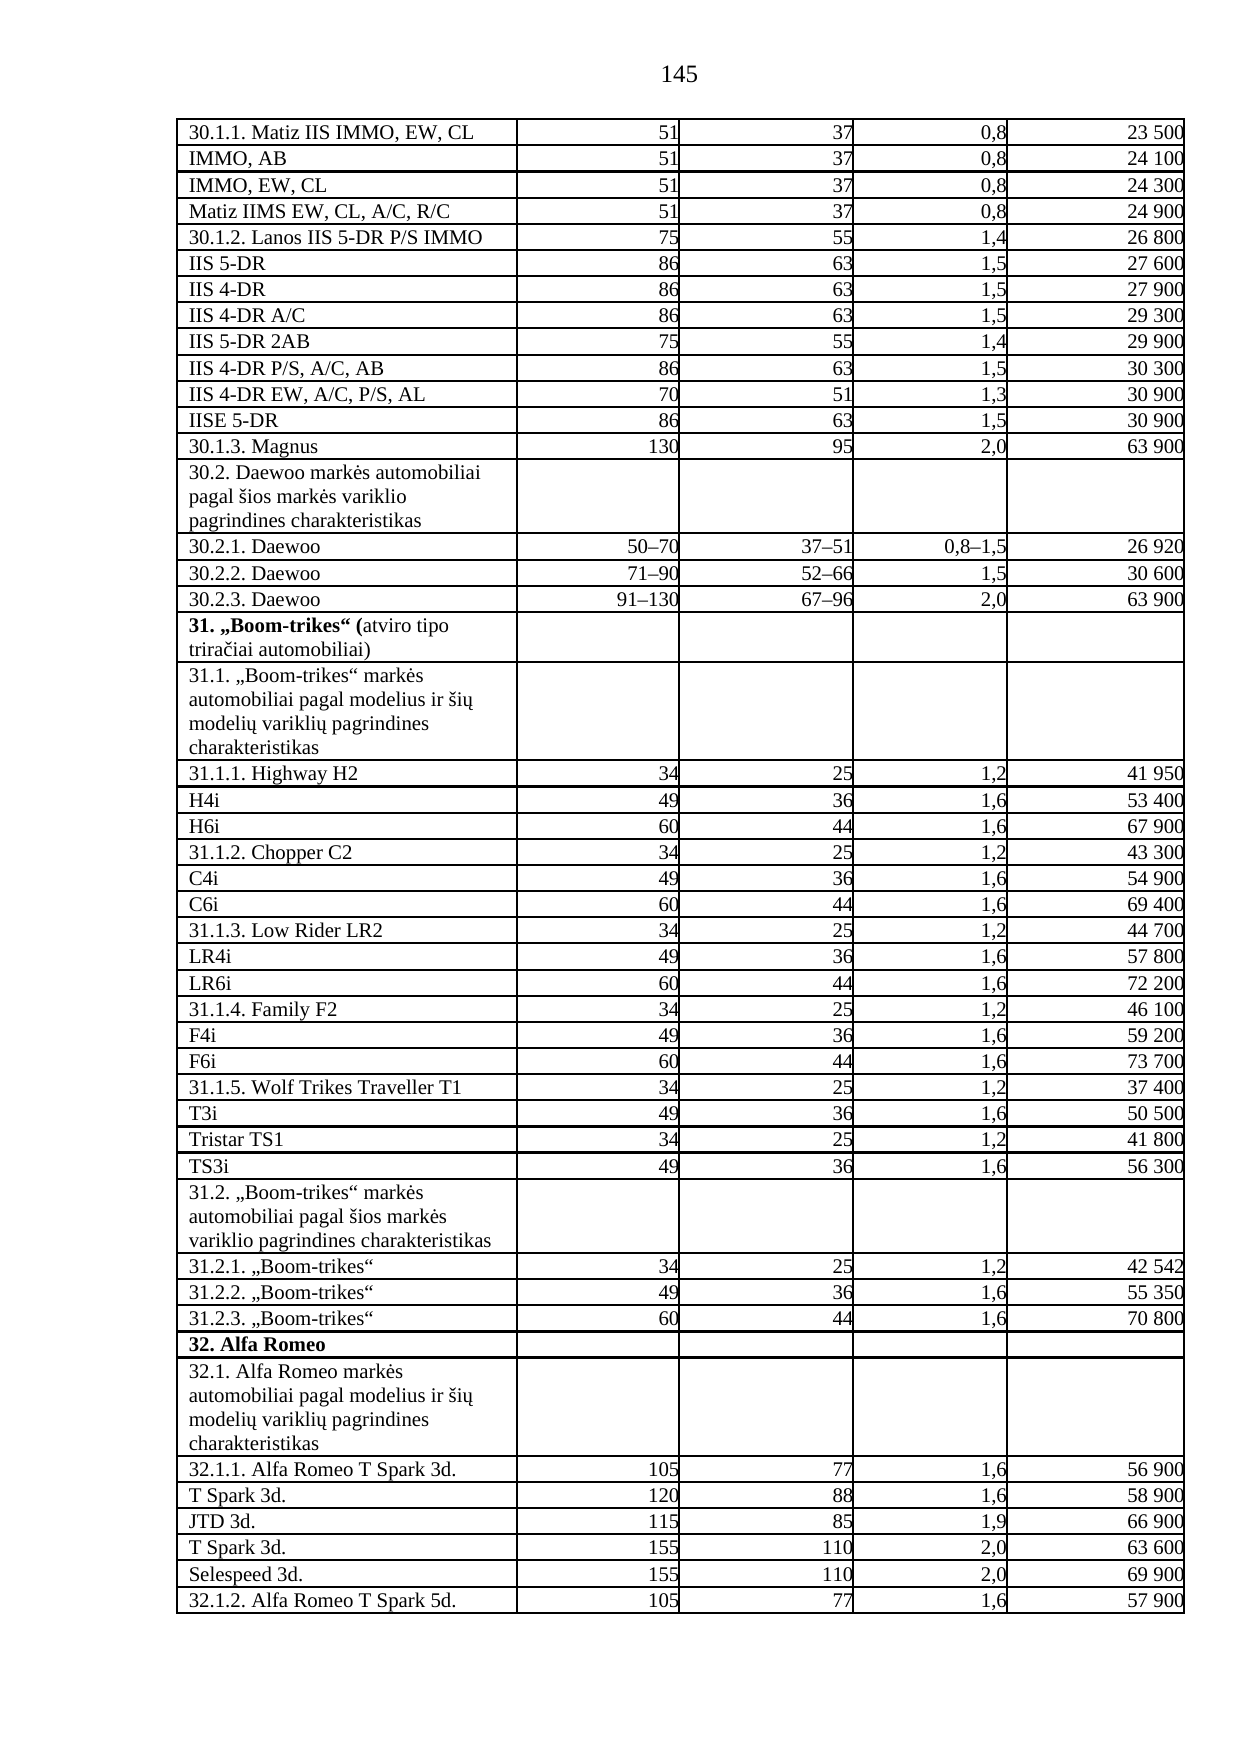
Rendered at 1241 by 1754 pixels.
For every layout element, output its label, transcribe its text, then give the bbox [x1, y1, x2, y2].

table_cell [518, 1359, 678, 1455]
table_cell 72 200 [1008, 971, 1183, 994]
table_cell 86 [518, 356, 678, 379]
table_cell 34 [518, 1075, 678, 1099]
table_cell 0,8–1,5 [854, 534, 1006, 558]
table_cell 37 [680, 120, 852, 144]
table_cell 0,8 [854, 199, 1006, 223]
table_cell 86 [518, 251, 678, 275]
table_cell 1,5 [854, 277, 1006, 301]
table_cell 53 400 [1008, 788, 1183, 812]
table_cell 1,4 [854, 329, 1006, 353]
table_cell 60 [518, 1049, 678, 1073]
table_cell 60 [518, 814, 678, 838]
table_cell 30 900 [1008, 408, 1183, 432]
table_cell 63 600 [1008, 1535, 1183, 1559]
table_cell 77 [680, 1457, 852, 1481]
table_cell [518, 1180, 678, 1252]
table_cell 25 [680, 918, 852, 942]
table_cell [1008, 1359, 1183, 1455]
table_cell 1,2 [854, 761, 1006, 785]
table_cell 27 600 [1008, 251, 1183, 275]
table_cell [854, 613, 1006, 661]
table_cell 30.1.3. Magnus [178, 434, 516, 458]
table_cell 24 100 [1008, 146, 1183, 170]
table_cell 1,6 [854, 1023, 1006, 1047]
table_cell 69 900 [1008, 1561, 1183, 1586]
table_cell 43 300 [1008, 840, 1183, 864]
table_cell H4i [178, 788, 516, 812]
table_cell 37–51 [680, 534, 852, 558]
table_cell 86 [518, 408, 678, 432]
table_cell [518, 1333, 678, 1356]
table_cell 31. „Boom-trikes“ (atviro tipo triračiai automobiliai) [178, 613, 516, 661]
table_cell 71–90 [518, 561, 678, 584]
table_cell 49 [518, 1101, 678, 1125]
table_cell 110 [680, 1561, 852, 1586]
table_cell 69 400 [1008, 892, 1183, 916]
table_cell 66 900 [1008, 1509, 1183, 1533]
table_cell [518, 460, 678, 532]
table_cell 51 [518, 146, 678, 170]
table_cell [680, 613, 852, 661]
table_cell 59 200 [1008, 1023, 1183, 1047]
table_cell 85 [680, 1509, 852, 1533]
table_cell 37 [680, 146, 852, 170]
table_cell 55 [680, 225, 852, 249]
table_cell 130 [518, 434, 678, 458]
table_cell 67 900 [1008, 814, 1183, 838]
table_cell 55 [680, 329, 852, 353]
table_cell 27 900 [1008, 277, 1183, 301]
table_cell 37 [680, 199, 852, 223]
table_cell 51 [518, 120, 678, 144]
table_cell 1,6 [854, 1457, 1006, 1481]
table_cell [1008, 1180, 1183, 1252]
table_cell 110 [680, 1535, 852, 1559]
table_cell 1,3 [854, 382, 1006, 406]
table_cell 26 800 [1008, 225, 1183, 249]
table_cell 63 [680, 303, 852, 327]
table_cell 1,6 [854, 971, 1006, 994]
table_cell 34 [518, 840, 678, 864]
table_cell 46 100 [1008, 997, 1183, 1021]
table_cell 31.1.3. Low Rider LR2 [178, 918, 516, 942]
table_cell 2,0 [854, 1561, 1006, 1586]
table_cell 60 [518, 1306, 678, 1330]
table_cell 105 [518, 1588, 678, 1612]
table_cell 63 [680, 356, 852, 379]
table_cell 1,2 [854, 1075, 1006, 1099]
table_cell 1,5 [854, 561, 1006, 584]
table_cell 31.1.1. Highway H2 [178, 761, 516, 785]
table_cell 25 [680, 1254, 852, 1278]
table_cell 37 400 [1008, 1075, 1183, 1099]
table_cell 88 [680, 1483, 852, 1507]
table_cell 1,2 [854, 1128, 1006, 1151]
table_cell 57 800 [1008, 944, 1183, 968]
table_cell 57 900 [1008, 1588, 1183, 1612]
table_cell 31.1.5. Wolf Trikes Traveller T1 [178, 1075, 516, 1099]
table_cell 34 [518, 1254, 678, 1278]
table_cell LR6i [178, 971, 516, 994]
table_cell [680, 663, 852, 759]
table_cell 1,6 [854, 1101, 1006, 1125]
table_cell 1,6 [854, 788, 1006, 812]
table_cell 30.1.2. Lanos IIS 5-DR P/S IMMO [178, 225, 516, 249]
table_cell 36 [680, 866, 852, 890]
table_cell 73 700 [1008, 1049, 1183, 1073]
table_cell [680, 1359, 852, 1455]
table_cell IMMO, AB [178, 146, 516, 170]
table_cell 34 [518, 1128, 678, 1151]
table_cell 1,6 [854, 866, 1006, 890]
table_cell 31.2.1. „Boom-trikes“ [178, 1254, 516, 1278]
table_cell 60 [518, 892, 678, 916]
table_cell 1,6 [854, 944, 1006, 968]
table_cell IIS 5-DR [178, 251, 516, 275]
table_cell 77 [680, 1588, 852, 1612]
table_cell 49 [518, 866, 678, 890]
table_cell 115 [518, 1509, 678, 1533]
table_cell 75 [518, 225, 678, 249]
table_cell 31.2. „Boom-trikes“ markės automobiliai pagal šios markės variklio pagrindines charakteristikas [178, 1180, 516, 1252]
table_cell 120 [518, 1483, 678, 1507]
table_cell 67–96 [680, 587, 852, 611]
table_cell 29 300 [1008, 303, 1183, 327]
table_cell 49 [518, 1023, 678, 1047]
table_cell 32.1. Alfa Romeo markės automobiliai pagal modelius ir šių modelių variklių pagrindines charakteristikas [178, 1359, 516, 1455]
table_cell 86 [518, 277, 678, 301]
table_cell IIS 5-DR 2AB [178, 329, 516, 353]
table_cell 23 500 [1008, 120, 1183, 144]
table_cell 25 [680, 1128, 852, 1151]
table_cell T Spark 3d. [178, 1483, 516, 1507]
table_cell 32.1.1. Alfa Romeo T Spark 3d. [178, 1457, 516, 1481]
table_cell 31.1.2. Chopper C2 [178, 840, 516, 864]
table_cell 25 [680, 997, 852, 1021]
table_cell 42 542 [1008, 1254, 1183, 1278]
table_cell Selespeed 3d. [178, 1561, 516, 1586]
table_cell 41 950 [1008, 761, 1183, 785]
table_cell 2,0 [854, 1535, 1006, 1559]
table_cell [1008, 1333, 1183, 1356]
table_cell [1008, 613, 1183, 661]
table_cell Tristar TS1 [178, 1128, 516, 1151]
table_cell 36 [680, 1280, 852, 1304]
table_cell 56 300 [1008, 1154, 1183, 1178]
table_cell 55 350 [1008, 1280, 1183, 1304]
table_cell T3i [178, 1101, 516, 1125]
table_cell 36 [680, 944, 852, 968]
table_cell 30 300 [1008, 356, 1183, 379]
table_cell 1,6 [854, 1280, 1006, 1304]
table_cell 155 [518, 1535, 678, 1559]
table_cell 44 [680, 1049, 852, 1073]
table_cell 44 [680, 814, 852, 838]
table_cell 60 [518, 971, 678, 994]
table_cell 25 [680, 840, 852, 864]
table_cell 36 [680, 788, 852, 812]
table_cell IISE 5-DR [178, 408, 516, 432]
table_cell 41 800 [1008, 1128, 1183, 1151]
table_cell 86 [518, 303, 678, 327]
table_cell 1,2 [854, 1254, 1006, 1278]
table_cell JTD 3d. [178, 1509, 516, 1533]
table_cell 155 [518, 1561, 678, 1586]
table_cell 1,6 [854, 892, 1006, 916]
table_cell 1,6 [854, 1588, 1006, 1612]
table_cell IIS 4-DR [178, 277, 516, 301]
table_cell 34 [518, 918, 678, 942]
table_cell 30.1.1. Matiz IIS IMMO, EW, CL [178, 120, 516, 144]
table_cell [680, 460, 852, 532]
table_cell 95 [680, 434, 852, 458]
table_cell 75 [518, 329, 678, 353]
table_cell 30 900 [1008, 382, 1183, 406]
table_cell 36 [680, 1154, 852, 1178]
table_cell 32. Alfa Romeo [178, 1333, 516, 1356]
table_cell 30.2.3. Daewoo [178, 587, 516, 611]
table_cell IIS 4-DR P/S, A/C, AB [178, 356, 516, 379]
table_cell 34 [518, 997, 678, 1021]
table_cell IMMO, EW, CL [178, 173, 516, 197]
table_cell [680, 1180, 852, 1252]
table_cell 54 900 [1008, 866, 1183, 890]
table_cell 1,2 [854, 997, 1006, 1021]
table_cell 1,5 [854, 303, 1006, 327]
table_cell 31.2.3. „Boom-trikes“ [178, 1306, 516, 1330]
table_cell 50–70 [518, 534, 678, 558]
table_cell 51 [518, 199, 678, 223]
table_cell 36 [680, 1023, 852, 1047]
table_cell [854, 1333, 1006, 1356]
table_cell 70 [518, 382, 678, 406]
table_cell 2,0 [854, 587, 1006, 611]
table_cell 44 700 [1008, 918, 1183, 942]
table_cell [854, 1359, 1006, 1455]
table_cell 1,2 [854, 918, 1006, 942]
table_cell 31.1.4. Family F2 [178, 997, 516, 1021]
table_cell 1,6 [854, 1049, 1006, 1073]
table_cell 49 [518, 1280, 678, 1304]
table_cell 1,6 [854, 1483, 1006, 1507]
table_cell 44 [680, 892, 852, 916]
table_cell 1,2 [854, 840, 1006, 864]
table_cell [518, 663, 678, 759]
table_cell 63 900 [1008, 434, 1183, 458]
table_cell [680, 1333, 852, 1356]
table_cell 105 [518, 1457, 678, 1481]
table_cell 31.2.2. „Boom-trikes“ [178, 1280, 516, 1304]
table_cell C6i [178, 892, 516, 916]
table_cell Matiz IIMS EW, CL, A/C, R/C [178, 199, 516, 223]
table_cell 91–130 [518, 587, 678, 611]
table_cell 1,4 [854, 225, 1006, 249]
table_cell [854, 663, 1006, 759]
table_cell 1,9 [854, 1509, 1006, 1533]
table_cell [1008, 460, 1183, 532]
table_cell 52–66 [680, 561, 852, 584]
table_cell IIS 4-DR EW, A/C, P/S, AL [178, 382, 516, 406]
table_cell TS3i [178, 1154, 516, 1178]
table_cell 70 800 [1008, 1306, 1183, 1330]
table_cell 49 [518, 944, 678, 968]
table_cell F6i [178, 1049, 516, 1073]
table_cell 30 600 [1008, 561, 1183, 584]
table_cell 63 [680, 277, 852, 301]
table_cell 0,8 [854, 146, 1006, 170]
table_cell 0,8 [854, 120, 1006, 144]
table_cell 1,6 [854, 1154, 1006, 1178]
table_cell 63 [680, 251, 852, 275]
table_cell 34 [518, 761, 678, 785]
table_cell 25 [680, 761, 852, 785]
table_cell 30.2.2. Daewoo [178, 561, 516, 584]
table_cell 24 300 [1008, 173, 1183, 197]
table_cell 51 [518, 173, 678, 197]
table_cell 44 [680, 971, 852, 994]
table_cell 51 [680, 382, 852, 406]
table_cell 25 [680, 1075, 852, 1099]
table_cell 1,6 [854, 1306, 1006, 1330]
table_cell 0,8 [854, 173, 1006, 197]
table_cell C4i [178, 866, 516, 890]
table_cell 56 900 [1008, 1457, 1183, 1481]
table_cell 58 900 [1008, 1483, 1183, 1507]
table_cell 1,5 [854, 408, 1006, 432]
table_cell 32.1.2. Alfa Romeo T Spark 5d. [178, 1588, 516, 1612]
table_cell 31.1. „Boom-trikes“ markės automobiliai pagal modelius ir šių modelių variklių pagrindines charakteristikas [178, 663, 516, 759]
table_cell [518, 613, 678, 661]
table_cell [1008, 663, 1183, 759]
table_cell 44 [680, 1306, 852, 1330]
table_cell 2,0 [854, 434, 1006, 458]
table_cell 26 920 [1008, 534, 1183, 558]
table_cell [854, 1180, 1006, 1252]
table_cell 1,5 [854, 251, 1006, 275]
table_cell 29 900 [1008, 329, 1183, 353]
table_cell 1,5 [854, 356, 1006, 379]
table_cell 36 [680, 1101, 852, 1125]
table_cell 30.2. Daewoo markės automobiliai pagal šios markės variklio pagrindines charakteristikas [178, 460, 516, 532]
table_cell H6i [178, 814, 516, 838]
table_cell T Spark 3d. [178, 1535, 516, 1559]
table_cell F4i [178, 1023, 516, 1047]
table_cell 37 [680, 173, 852, 197]
table_cell 49 [518, 788, 678, 812]
table_cell LR4i [178, 944, 516, 968]
table_cell 1,6 [854, 814, 1006, 838]
table_cell 63 900 [1008, 587, 1183, 611]
table_cell [854, 460, 1006, 532]
table_cell 49 [518, 1154, 678, 1178]
table_cell IIS 4-DR A/C [178, 303, 516, 327]
table_cell 63 [680, 408, 852, 432]
table_cell 24 900 [1008, 199, 1183, 223]
table_cell 30.2.1. Daewoo [178, 534, 516, 558]
table_cell 50 500 [1008, 1101, 1183, 1125]
